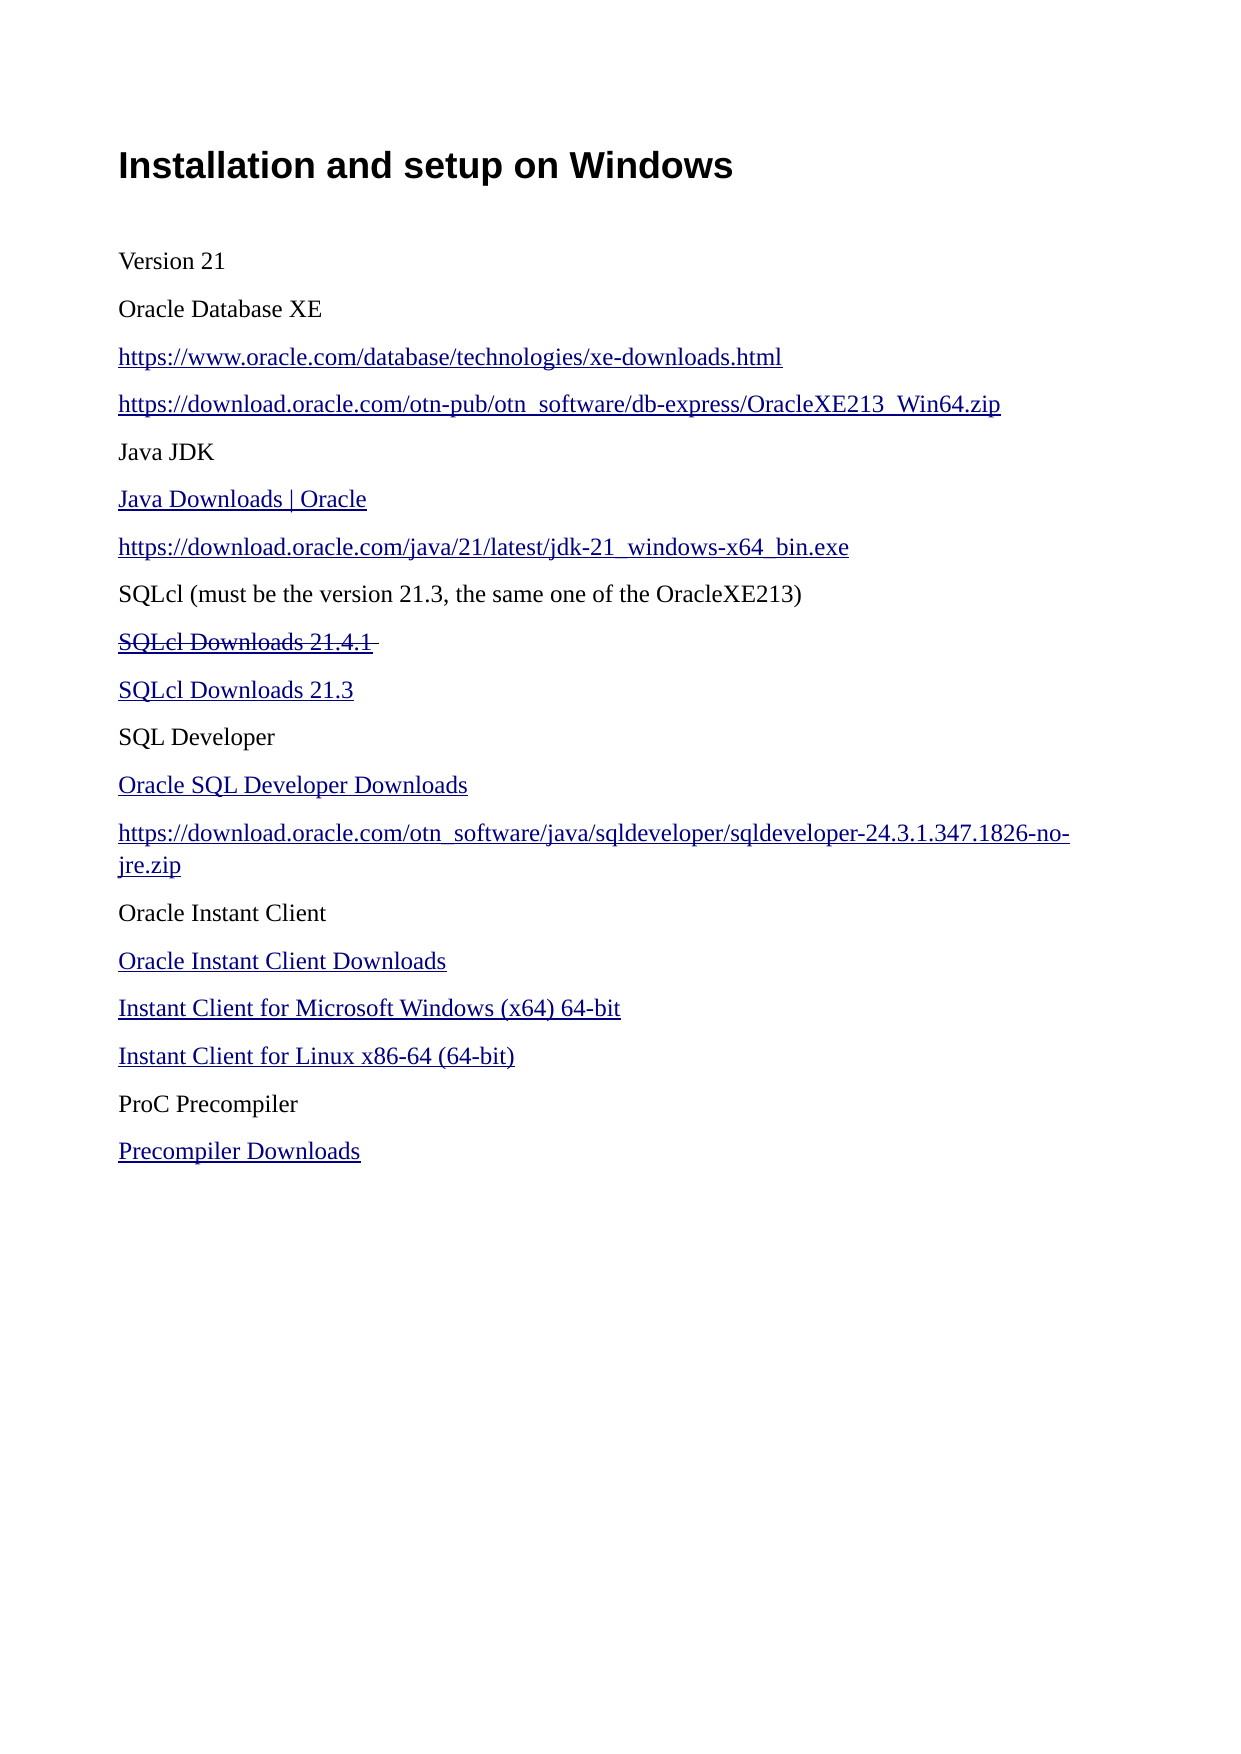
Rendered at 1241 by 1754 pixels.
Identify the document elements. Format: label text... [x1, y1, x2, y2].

text https://download.oracle.com/java/21/latest/jdk-21_windows-x64_bin.exe [118, 532, 1122, 561]
text SQLcl Downloads 21.3 [118, 675, 1122, 703]
text Java JDK [118, 437, 1122, 466]
text Java Downloads | Oracle [118, 484, 1122, 513]
text Oracle SQL Developer Downloads [118, 770, 1122, 799]
text SQLcl (must be the version 21.3, the same one of the OracleXE213) [118, 579, 1122, 608]
text https://www.oracle.com/database/technologies/xe-downloads.html [118, 342, 1122, 370]
text https://download.oracle.com/otn_software/java/sqldeveloper/sqldeveloper-24.3.1.347.1826-no-jre.zip [118, 818, 1122, 879]
text Instant Client for Microsoft Windows (x64) 64-bit [118, 993, 1122, 1022]
text ProC Precompiler [118, 1089, 1122, 1117]
text SQLcl Downloads 21.4.1 [118, 627, 1122, 656]
text SQL Developer [118, 722, 1122, 751]
text Oracle Instant Client Downloads [118, 946, 1122, 974]
text Oracle Instant Client [118, 898, 1122, 927]
text https://download.oracle.com/otn-pub/otn_software/db-express/OracleXE213_Win64.zip [118, 389, 1122, 418]
text Oracle Database XE [118, 294, 1122, 323]
subtitle Installation and setup on Windows [118, 143, 1122, 186]
text Instant Client for Linux x86-64 (64-bit) [118, 1041, 1122, 1070]
text Precompiler Downloads [118, 1136, 1122, 1165]
text Version 21 [118, 246, 1122, 275]
